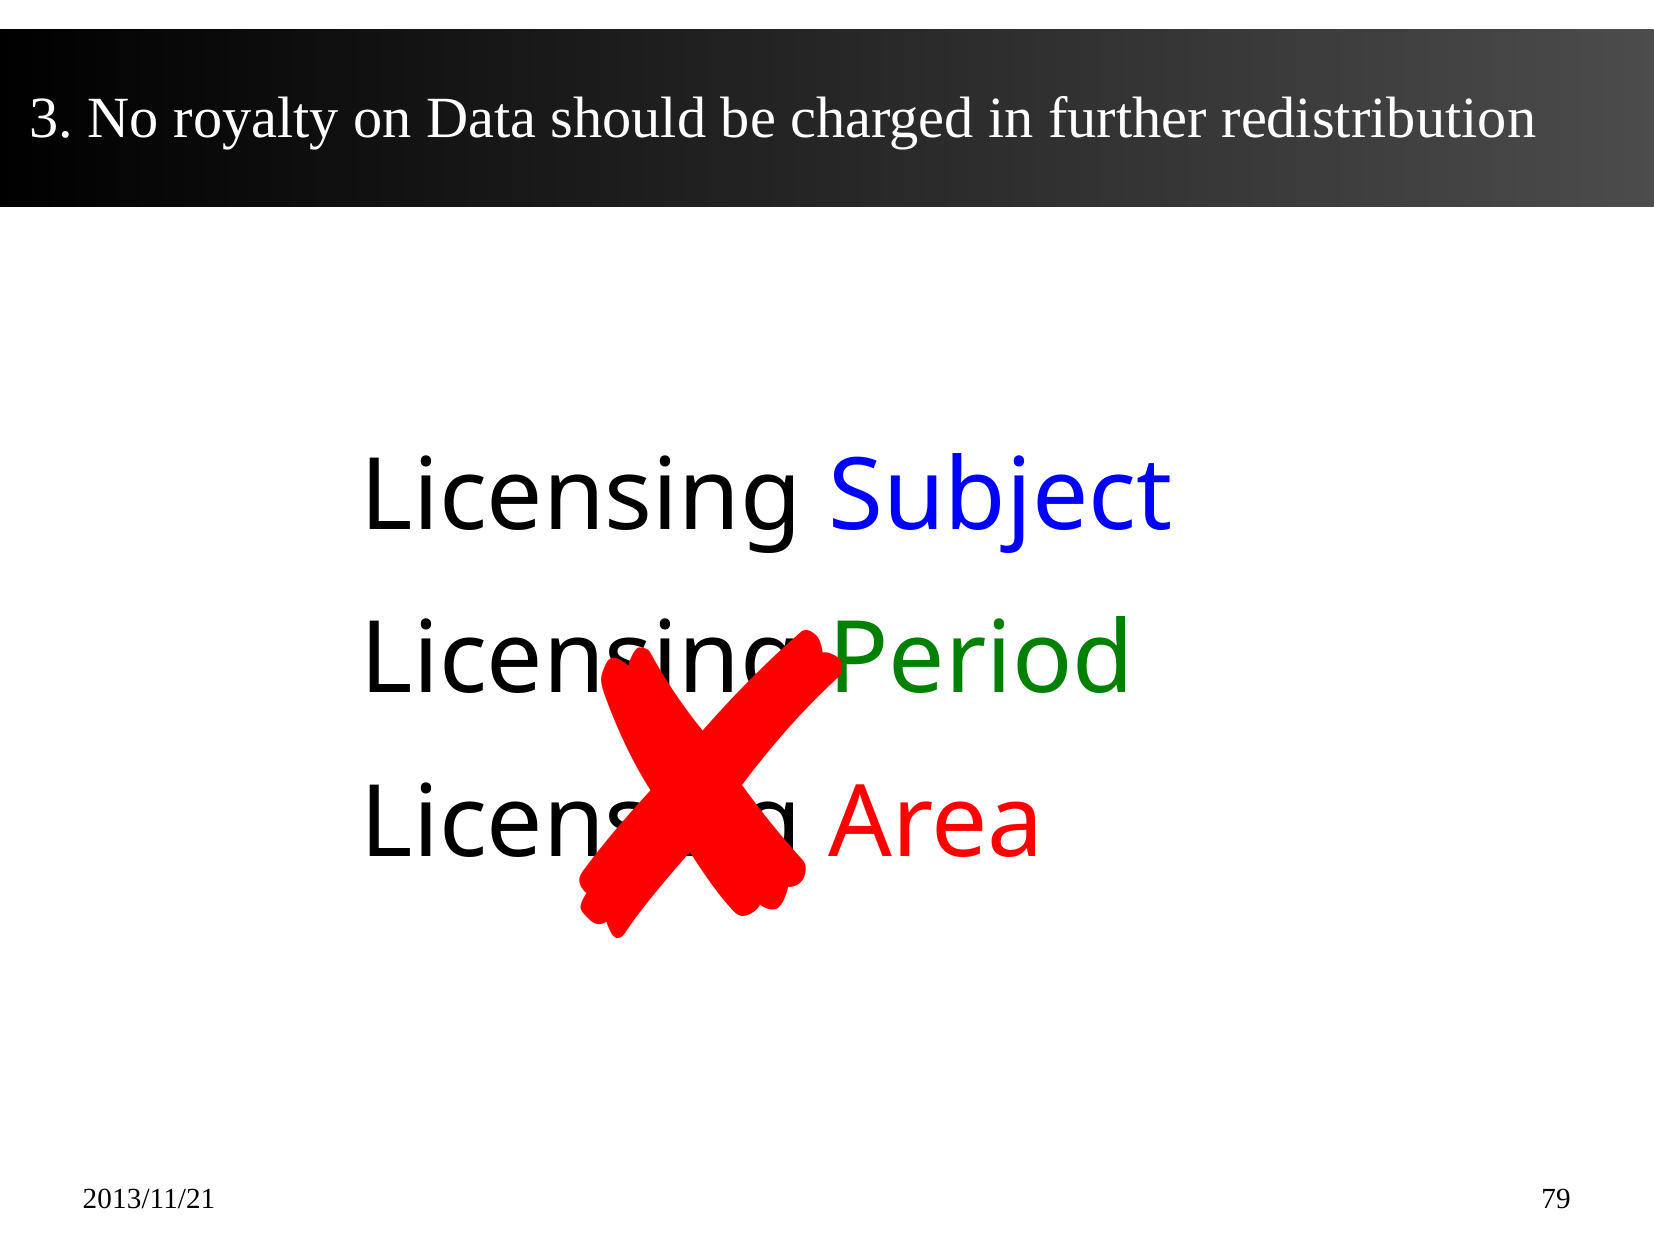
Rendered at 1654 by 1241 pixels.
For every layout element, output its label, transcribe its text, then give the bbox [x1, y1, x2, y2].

text_box 3. No royalty on Data should be charged in further redistribution [0, 29, 1654, 207]
text_box Licensing Subject Licensing Period Licensing Area [346, 387, 383, 802]
text_box ✘ [383, 372, 1022, 1052]
text_box Licensing Subject Licensing Period Licensing Area [1022, 387, 1203, 802]
